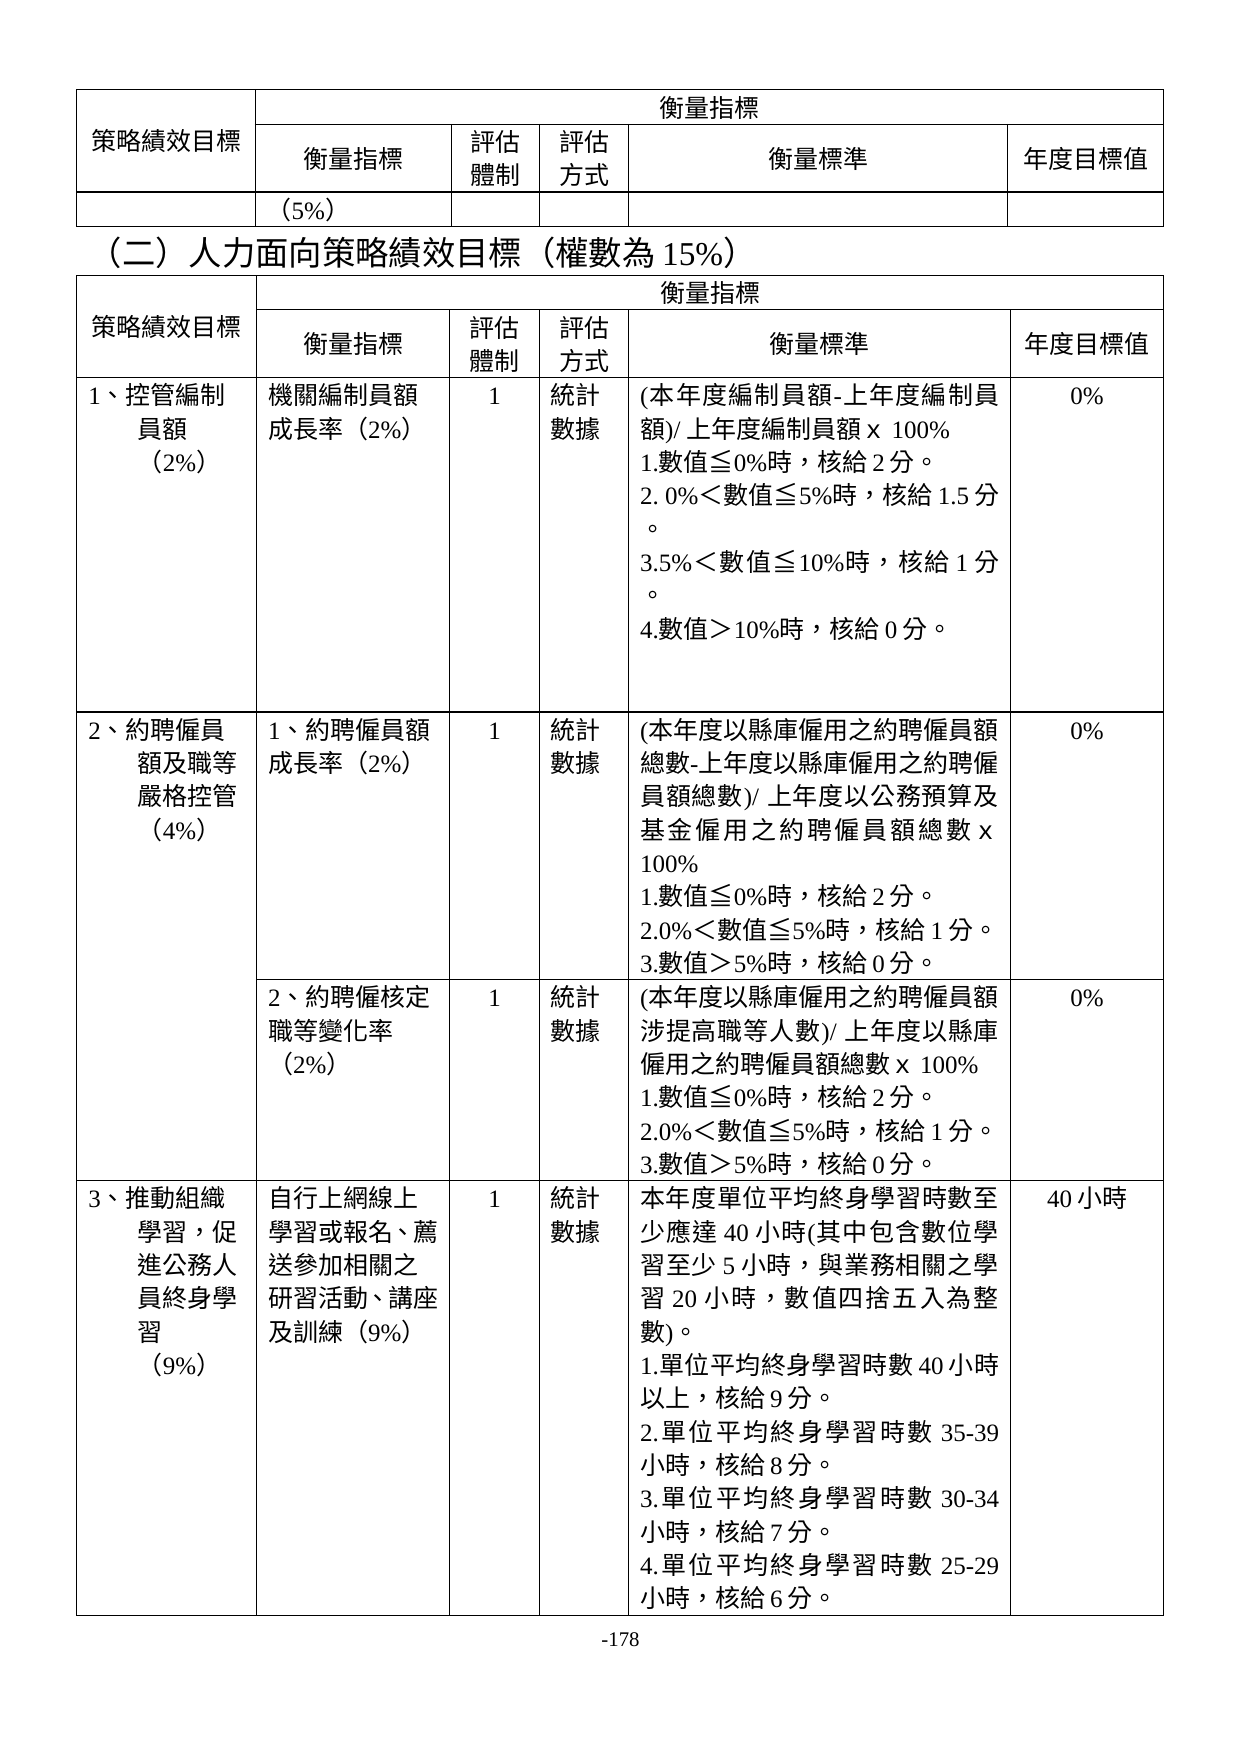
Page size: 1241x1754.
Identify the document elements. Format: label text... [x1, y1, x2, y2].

table_cell 約聘僱員額及職等嚴格控管（4%） [77, 713, 256, 979]
table_cell 評估體制 [452, 125, 539, 191]
table_cell 2、約聘僱核定職等變化率（2%） [257, 980, 449, 1180]
table_header 衡量指標 [256, 90, 1163, 124]
table_cell 控管編制員額（2%） [77, 378, 256, 711]
table_cell 0% [1011, 713, 1163, 979]
table_cell 統計數據 [540, 378, 628, 711]
table_cell 年度目標值 [1008, 125, 1163, 191]
table_cell 統計數據 [540, 1181, 628, 1614]
table_cell (本年度編制員額-上年度編制員額)/ 上年度編制員額ｘ100% 1.數值≦0%時，核給2分。 2. 0%＜數值≦5%時，核給1.5分。 3.5%＜數值≦10%時，核給1分。 4.數值＞10%時，核給0分。 [629, 378, 1010, 711]
table_cell 衡量標準 [629, 125, 1007, 191]
table_cell [452, 193, 539, 226]
table_cell 1 [450, 980, 539, 1180]
table_cell [77, 979, 256, 1180]
table_cell 自行上網線上學習或報名、薦送參加相關之研習活動、講座及訓練（9%） [257, 1181, 449, 1614]
table_cell 1 [450, 1181, 539, 1614]
table_cell [629, 193, 1007, 226]
table_cell 0% [1011, 378, 1163, 711]
table_cell 1 [450, 378, 539, 711]
table_cell 衡量指標 [256, 125, 451, 191]
table_cell (本年度以縣庫僱用之約聘僱員額涉提高職等人數)/ 上年度以縣庫僱用之約聘僱員額總數ｘ100% 1.數值≦0%時，核給2分。 2.0%＜數值≦5%時，核給1分。 3.數值＞5%時，核給0分。 [629, 980, 1010, 1180]
table_cell 0% [1011, 980, 1163, 1180]
table_cell 機關編制員額成長率（2%） [257, 378, 449, 711]
table_cell 評估方式 [540, 310, 628, 377]
table_cell 年度目標值 [1011, 310, 1163, 377]
table_header 策略績效目標 [77, 276, 256, 377]
table_header 衡量指標 [257, 276, 1163, 309]
table_cell 本年度單位平均終身學習時數至少應達40小時(其中包含數位學習至少5小時，與業務相關之學習20小時，數值四捨五入為整數)。 1.單位平均終身學習時數40小時以上，核給9分。 2.單位平均終身學習時數35-39小時，核給8分。 3.單位平均終身學習時數30-34小時，核給7分。 4.單位平均終身學習時數25-29小時，核給6分。 [629, 1181, 1010, 1614]
table_cell 1、約聘僱員額成長率（2%） [257, 713, 449, 979]
table_cell (本年度以縣庫僱用之約聘僱員額總數-上年度以縣庫僱用之約聘僱員額總數)/ 上年度以公務預算及基金僱用之約聘僱員額總數ｘ100% 1.數值≦0%時，核給2分。 2.0%＜數值≦5%時，核給1分。 3.數值＞5%時，核給0分。 [629, 713, 1010, 979]
text （二）人力面向策略績效目標（權數為15%） [88, 227, 1152, 275]
table_cell 衡量標準 [629, 310, 1010, 377]
table_cell 推動組織學習，促進公務人員終身學習（9%） [77, 1181, 256, 1614]
table_cell [77, 193, 255, 226]
table_cell （5%） [256, 193, 451, 226]
table_header 策略績效目標 [77, 90, 255, 191]
table_cell [1008, 193, 1163, 226]
table_cell [540, 193, 628, 226]
table_cell 評估方式 [540, 125, 628, 191]
table_cell 統計數據 [540, 713, 628, 979]
table_cell 評估體制 [450, 310, 539, 377]
table_cell 40小時 [1011, 1181, 1163, 1614]
table_cell 衡量指標 [257, 310, 449, 377]
table_cell 1 [450, 713, 539, 979]
table_cell 統計數據 [540, 980, 628, 1180]
